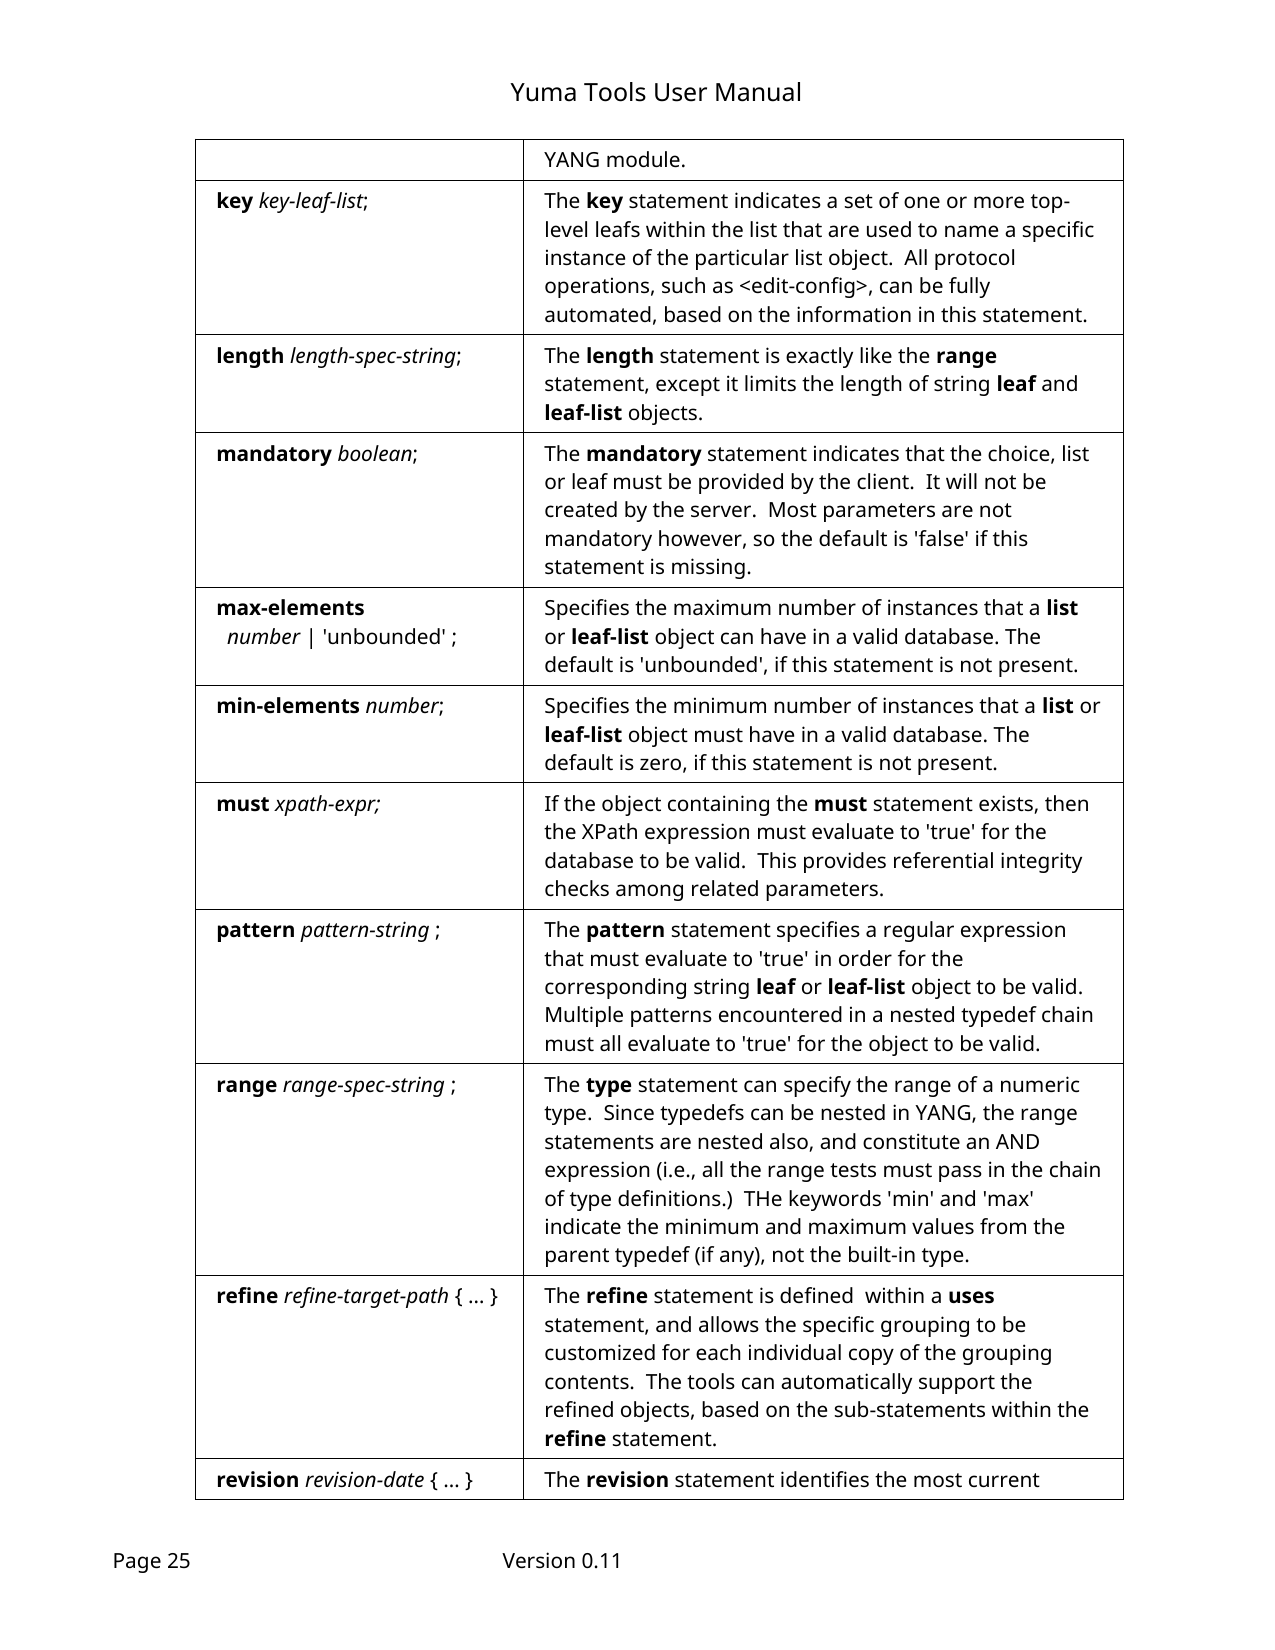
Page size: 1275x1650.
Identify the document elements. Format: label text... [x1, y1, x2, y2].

table_cell Specifies the maximum number of instances that a list or leaf-list object can have in a valid database. The default is 'unbounded', if this statement is not present. [524, 588, 1123, 684]
table_cell pattern pattern-string ; [196, 910, 523, 1063]
table_cell mandatory boolean; [196, 433, 523, 587]
table_cell The revision statement identifies the most current [524, 1459, 1123, 1499]
table_cell min-elements number; [196, 686, 523, 782]
table_cell YANG module. [524, 140, 1123, 179]
table_cell must xpath-expr; [196, 783, 523, 908]
table_cell [196, 140, 523, 179]
table_cell max-elements number | 'unbounded' ; [196, 588, 523, 684]
table_cell The mandatory statement indicates that the choice, list or leaf must be provided by the client. It will not be created by the server. Most parameters are not mandatory however, so the default is 'false' if this statement is missing. [524, 433, 1123, 587]
table_cell key key-leaf-list; [196, 181, 523, 334]
table_cell The length statement is exactly like the range statement, except it limits the length of string leaf and leaf-list objects. [524, 335, 1123, 432]
table_cell Specifies the minimum number of instances that a list or leaf-list object must have in a valid database. The default is zero, if this statement is not present. [524, 686, 1123, 782]
table_cell range range-spec-string ; [196, 1064, 523, 1275]
table_cell The type statement can specify the range of a numeric type. Since typedefs can be nested in YANG, the range statements are nested also, and constitute an AND expression (i.e., all the range tests must pass in the chain of type definitions.) THe keywords 'min' and 'max' indicate the minimum and maximum values from the parent typedef (if any), not the built-in type. [524, 1064, 1123, 1275]
table_cell refine refine-target-path { … } [196, 1276, 523, 1458]
table_cell revision revision-date { … } [196, 1459, 523, 1499]
table_cell The pattern statement specifies a regular expression that must evaluate to 'true' in order for the corresponding string leaf or leaf-list object to be valid. Multiple patterns encountered in a nested typedef chain must all evaluate to 'true' for the object to be valid. [524, 910, 1123, 1063]
table_cell The key statement indicates a set of one or more top-level leafs within the list that are used to name a specific instance of the particular list object. All protocol operations, such as <edit-config>, can be fully automated, based on the information in this statement. [524, 181, 1123, 334]
table_cell The refine statement is defined within a uses statement, and allows the specific grouping to be customized for each individual copy of the grouping contents. The tools can automatically support the refined objects, based on the sub-statements within the refine statement. [524, 1276, 1123, 1458]
table_cell If the object containing the must statement exists, then the XPath expression must evaluate to 'true' for the database to be valid. This provides referential integrity checks among related parameters. [524, 783, 1123, 908]
table_cell length length-spec-string; [196, 335, 523, 432]
